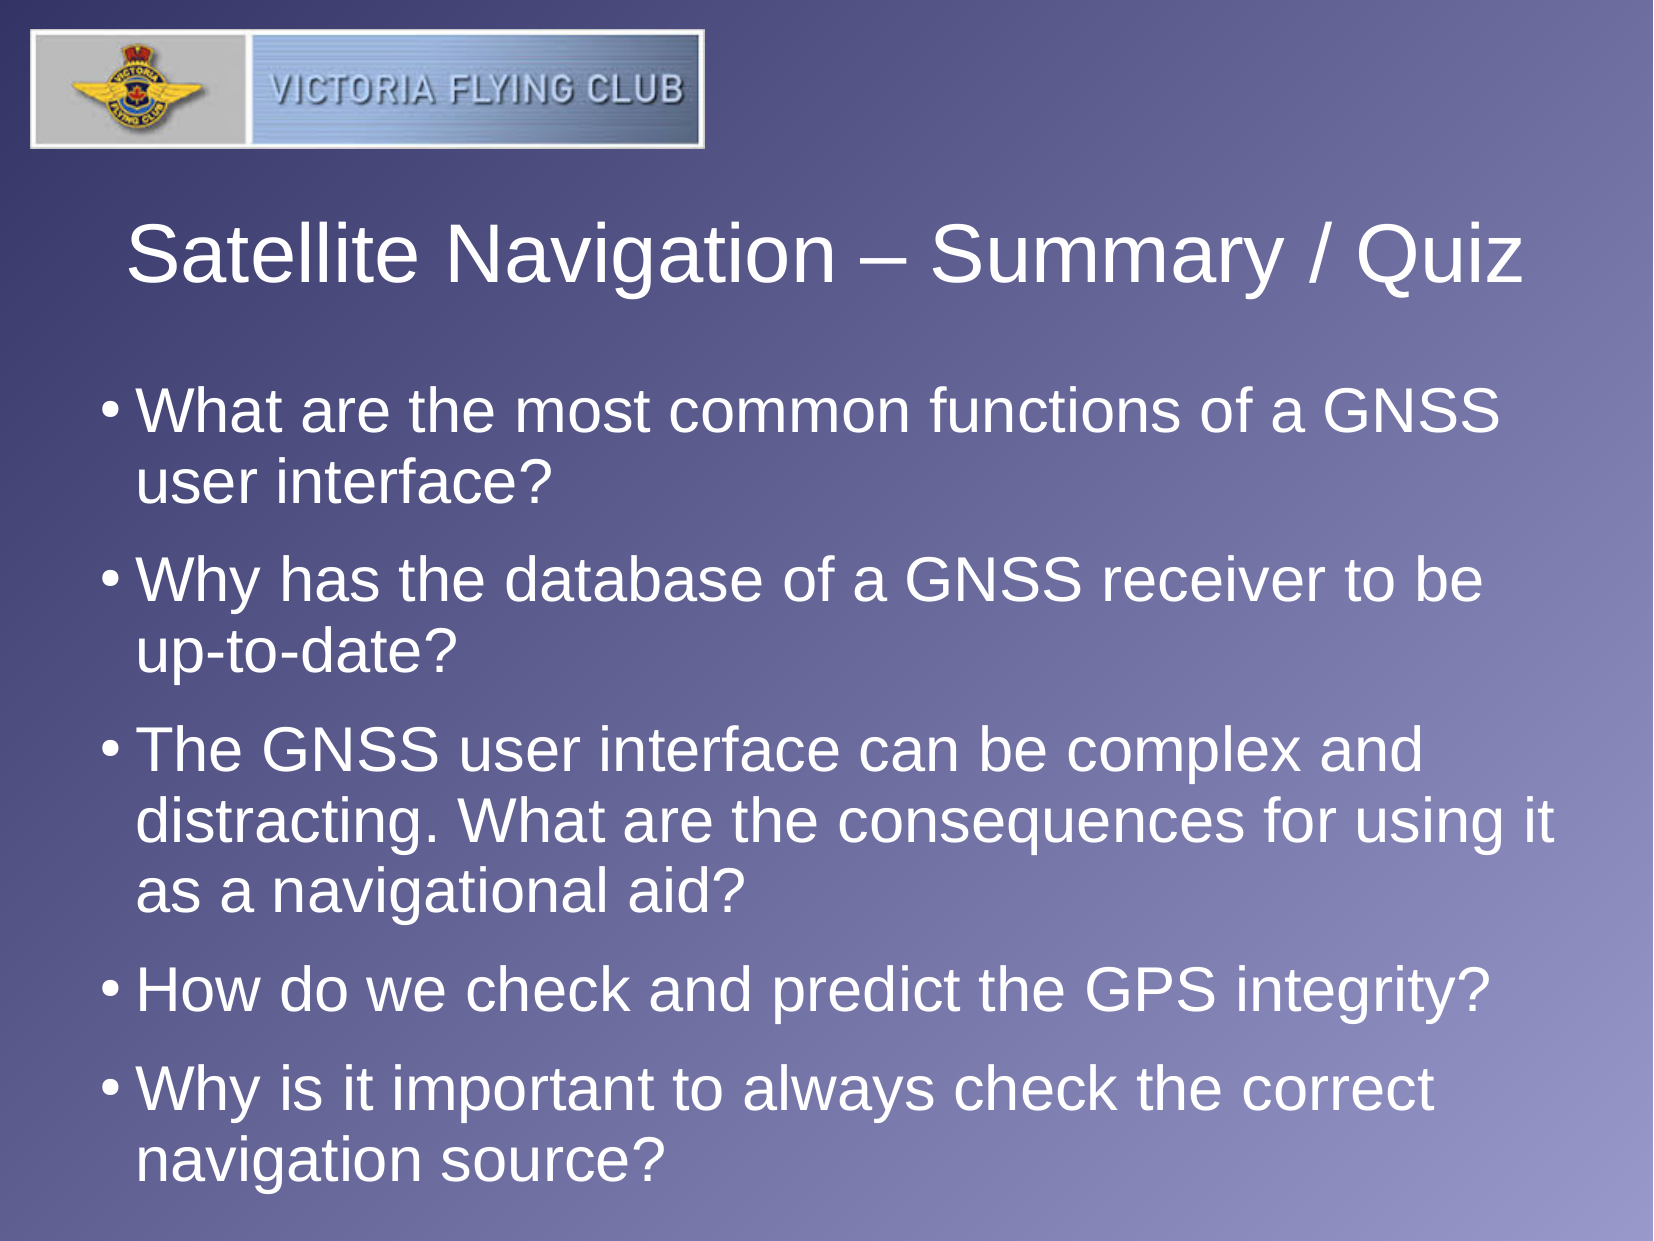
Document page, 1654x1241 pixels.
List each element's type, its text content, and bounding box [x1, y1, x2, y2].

list What are the most common functions of a GNSS user interface? Why has the database of a GNSS receiver to be up-to-date? The GNSS user interface can be complex and distracting. What are the consequences for using it as a navigational aid? How do we check and predict the GPS integrity? Why is it important to always check the correct navigation source? [82, 375, 1571, 1201]
picture [30, 29, 705, 149]
title Satellite Navigation – Summary / Quiz [82, 150, 1571, 358]
